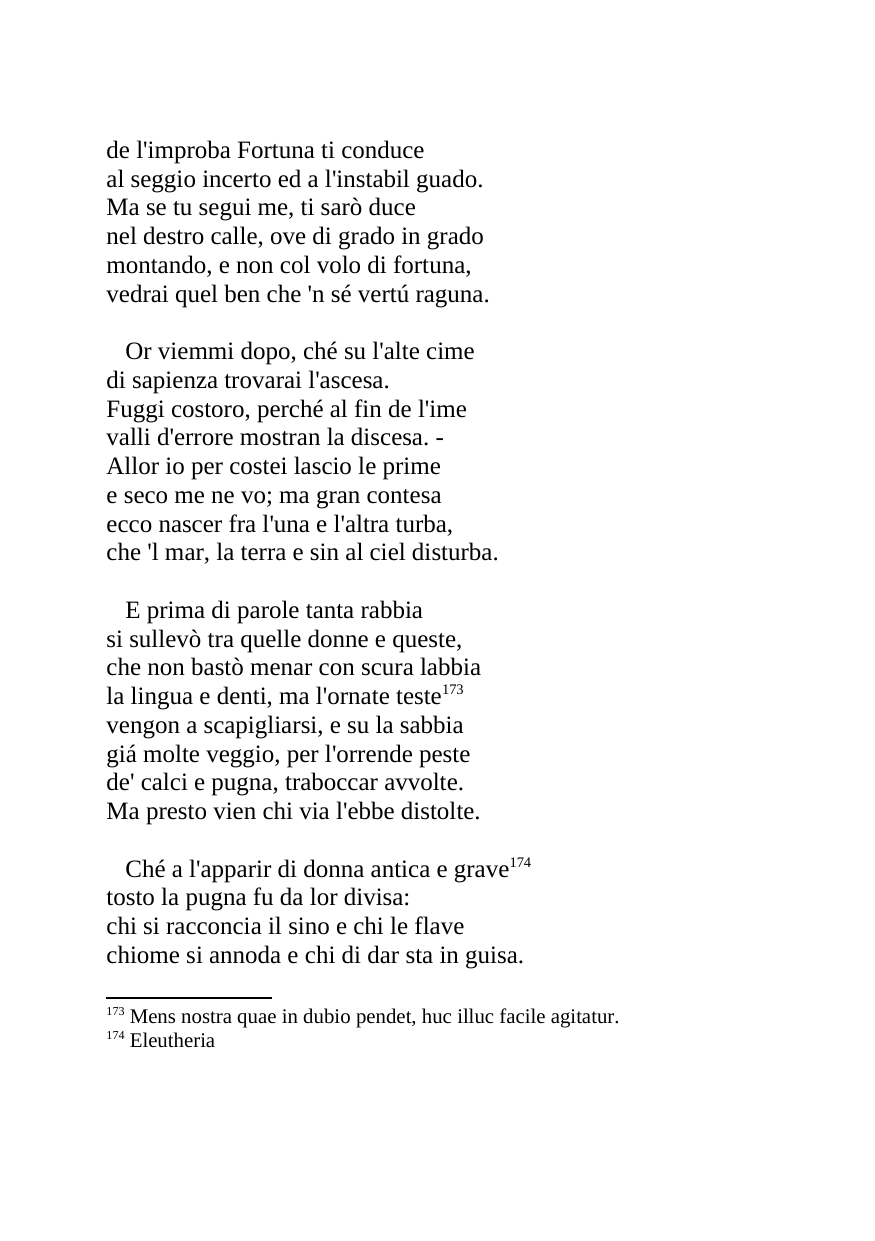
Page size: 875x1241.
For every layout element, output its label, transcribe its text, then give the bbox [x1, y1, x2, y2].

text vedrai quel ben che 'n sé vertú raguna. [106, 279, 768, 307]
text Eleutheria [106, 1028, 768, 1052]
text che 'l mar, la terra e sin al ciel disturba. [106, 537, 768, 566]
text chiome si annoda e chi di dar sta in guisa. [106, 940, 768, 969]
text de' calci e pugna, traboccar avvolte. [106, 767, 768, 796]
text di sapienza trovarai l'ascesa. [106, 365, 768, 394]
text chi si racconcia il sino e chi le flave [106, 911, 768, 940]
text la lingua e denti, ma l'ornate teste [106, 681, 768, 710]
text Mens nostra quae in dubio pendet, huc illuc facile agitatur. [106, 1004, 768, 1028]
text tosto la pugna fu da lor divisa: [106, 882, 768, 911]
text de l'improba Fortuna ti conduce [106, 135, 768, 164]
text Ma presto vien chi via l'ebbe distolte. [106, 796, 768, 825]
text montando, e non col volo di fortuna, [106, 250, 768, 279]
text al seggio incerto ed a l'instabil guado. [106, 164, 768, 192]
text Or viemmi dopo, ché su l'alte cime [125, 336, 768, 365]
text che non bastò menar con scura labbia [106, 652, 768, 681]
text e seco me ne vo; ma gran contesa [106, 480, 768, 509]
text ecco nascer fra l'una e l'altra turba, [106, 509, 768, 537]
text valli d'errore mostran la discesa. - [106, 422, 768, 451]
text Allor io per costei lascio le prime [106, 451, 768, 480]
text si sullevò tra quelle donne e queste, [106, 624, 768, 652]
text nel destro calle, ove di grado in grado [106, 221, 768, 250]
text Fuggi costoro, perché al fin de l'ime [106, 394, 768, 422]
text vengon a scapigliarsi, e su la sabbia [106, 710, 768, 739]
text Ma se tu segui me, ti sarò duce [106, 192, 768, 221]
text E prima di parole tanta rabbia [125, 595, 768, 624]
text giá molte veggio, per l'orrende peste [106, 739, 768, 767]
text Ché a l'apparir di donna antica e grave [125, 854, 768, 882]
